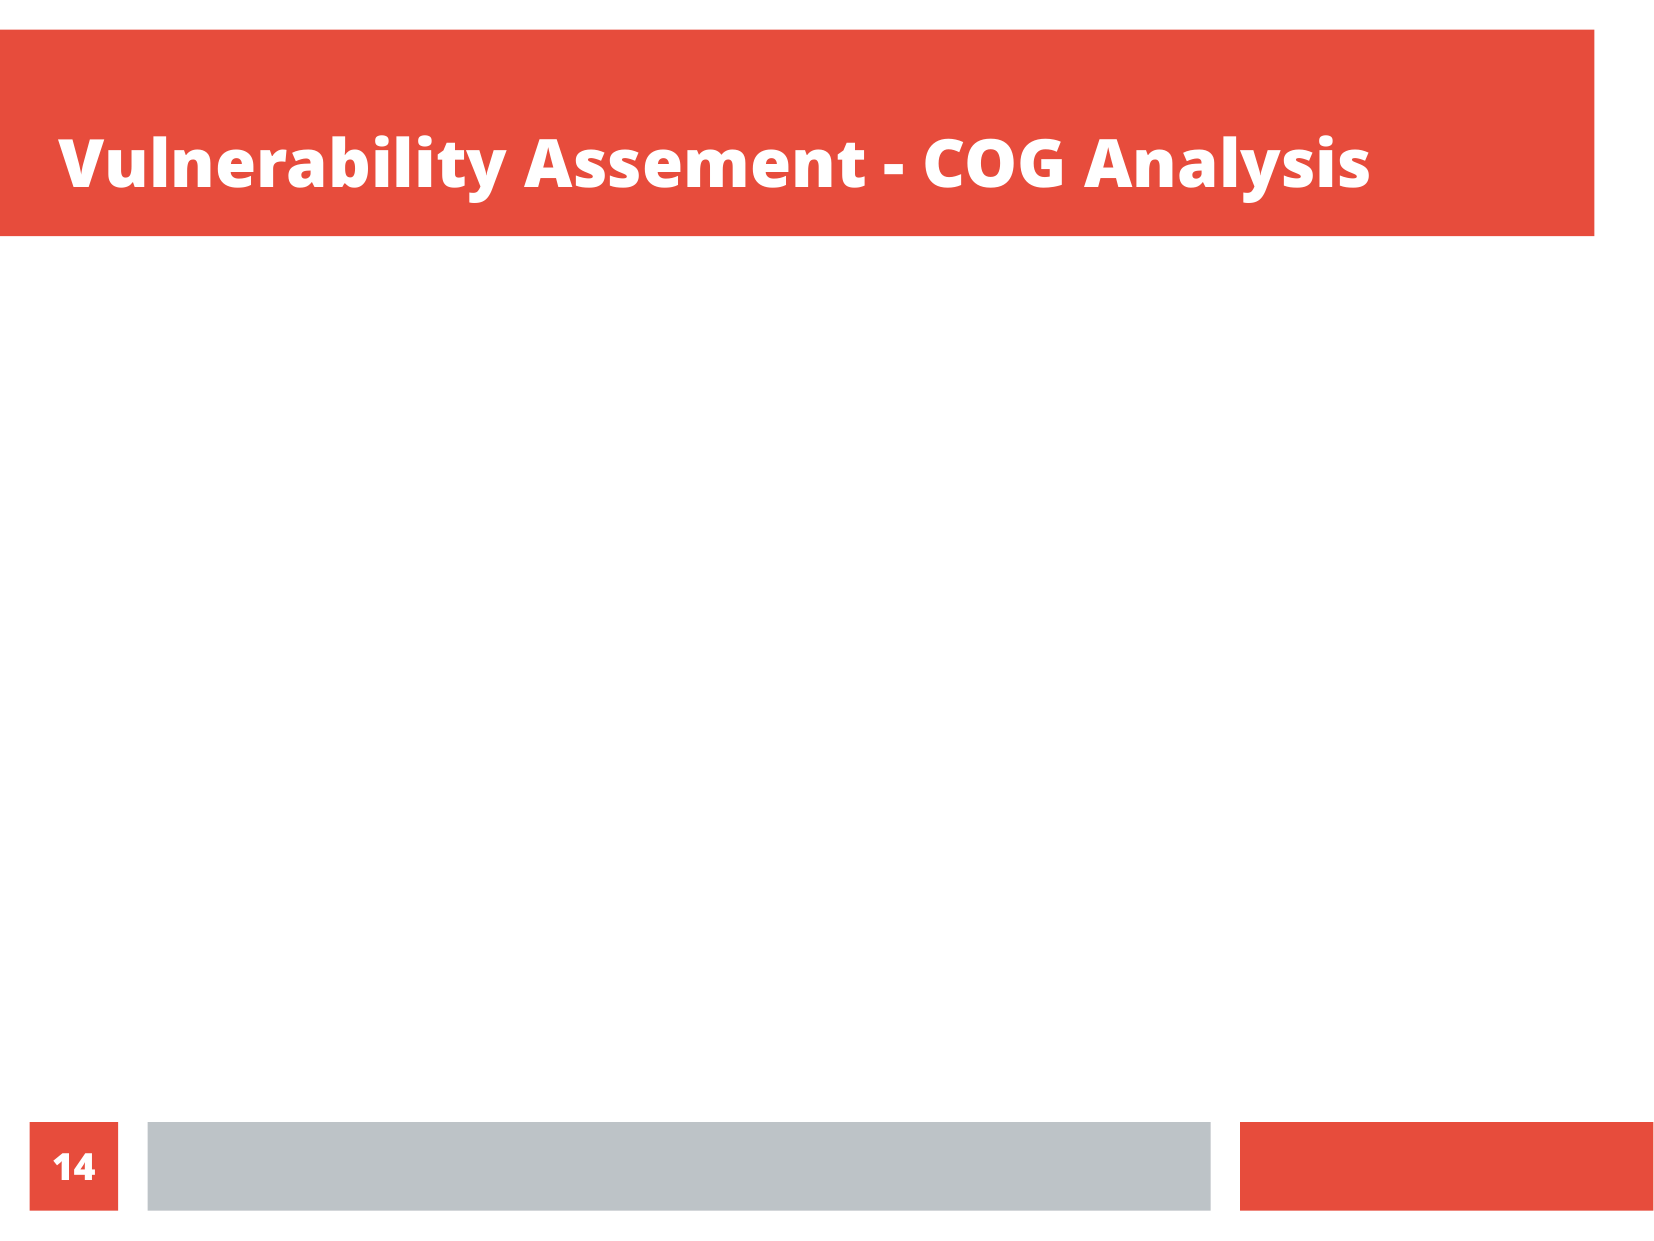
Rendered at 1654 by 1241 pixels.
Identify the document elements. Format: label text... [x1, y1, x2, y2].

title Vulnerability Assement - COG Analysis [59, 59, 1595, 207]
